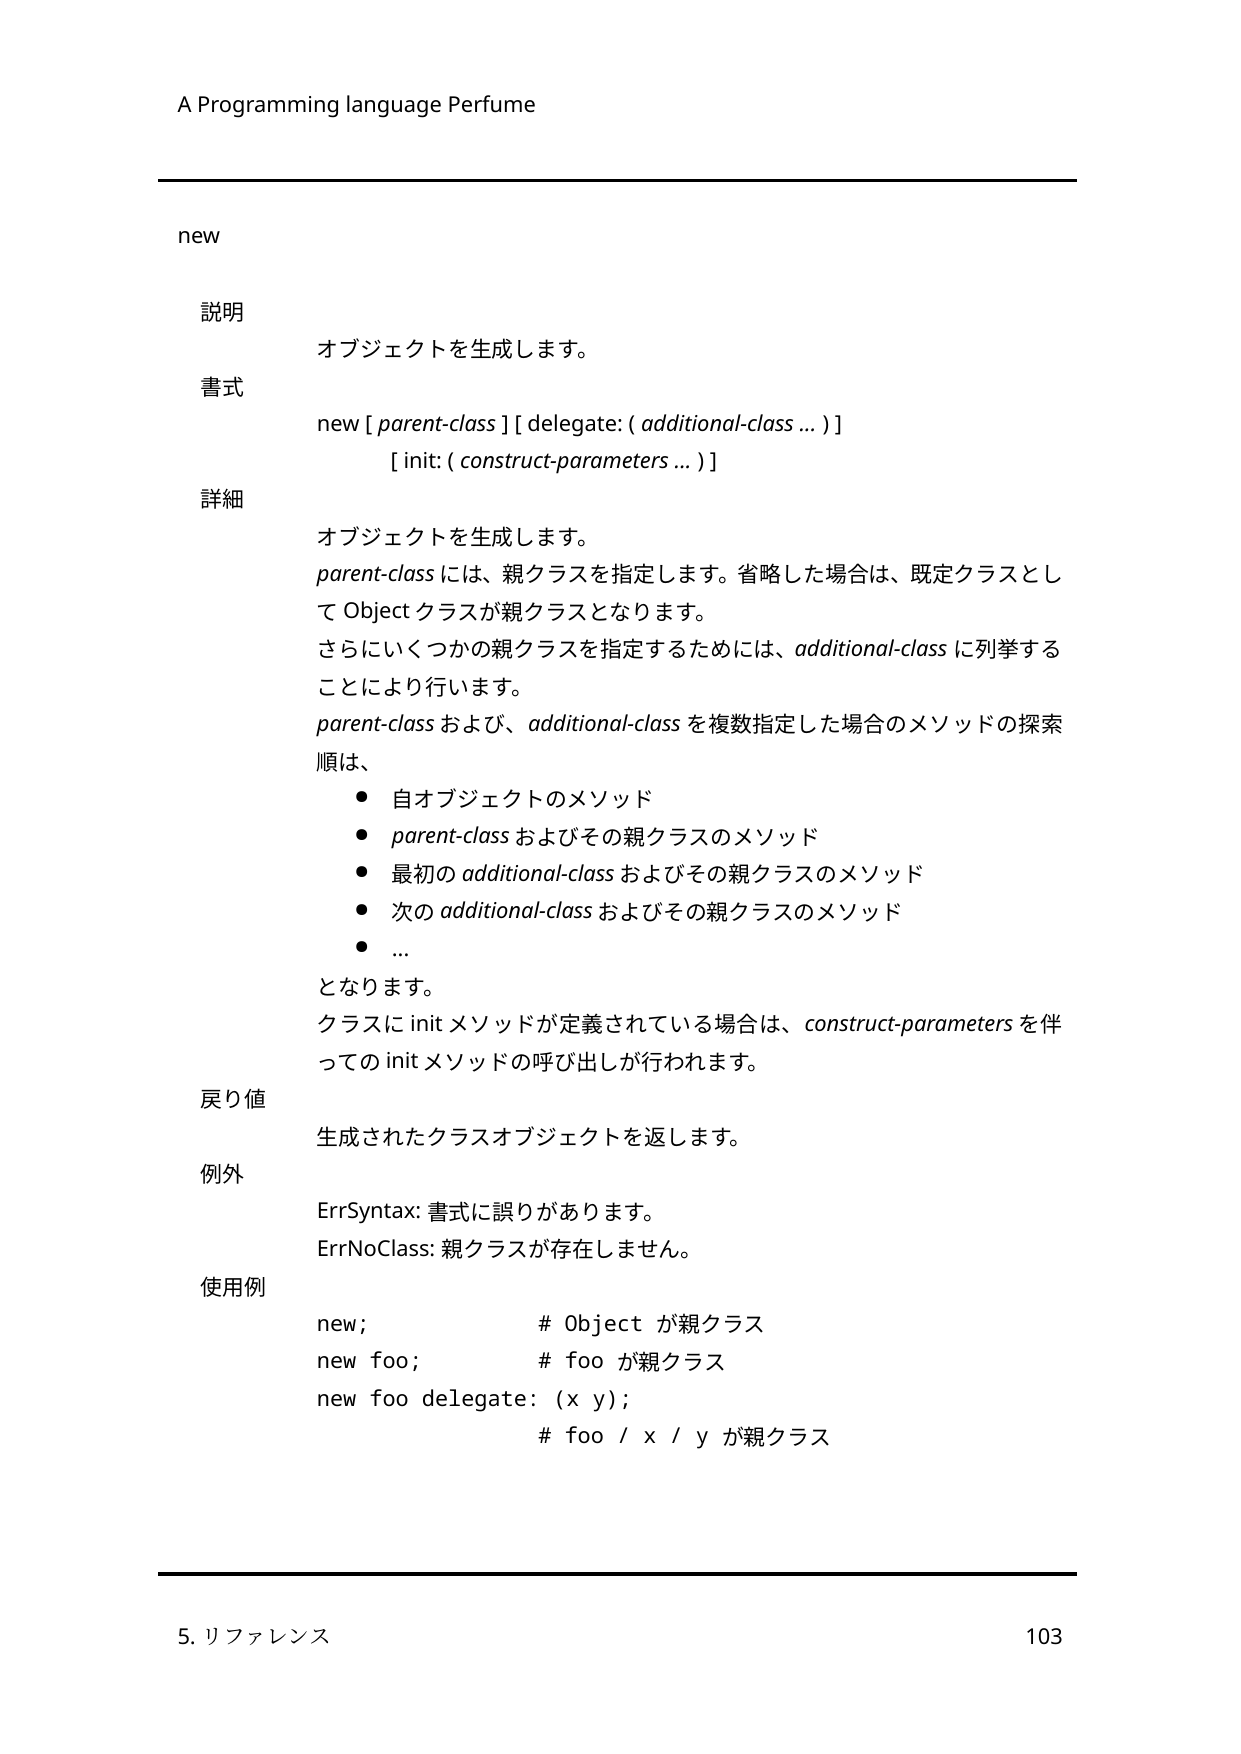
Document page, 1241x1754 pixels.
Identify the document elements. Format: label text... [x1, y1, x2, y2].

table_cell 書式 [200, 367, 317, 479]
table_cell 生成されたクラスオブジェクトを返します。 [317, 1079, 1062, 1154]
table_header 説明 [200, 292, 317, 367]
table_cell new [ parent-class ] [ delegate: ( additional-class ... ) ] [ init: ( construct-parameters ... ) ] [317, 367, 1062, 479]
table_cell 戻り値 [200, 1079, 317, 1154]
subtitle new [177, 217, 1063, 254]
table_cell 使用例 [200, 1267, 317, 1454]
table_cell オブジェクトを生成します。 parent-classには、親クラスを指定します。省略した場合は、既定クラスとしてObjectクラスが親クラスとなります。 さらにいくつかの親クラスを指定するためには、additional-class に列挙することにより行います。 parent-classおよび、additional-classを複数指定した場合のメソッドの探索順は、 自オブジェクトのメソッド parent-classおよびその親クラスのメソッド 最初のadditional-classおよびその親クラスのメソッド 次のadditional-classおよびその親クラスのメソッド ... となります。 クラスにinitメソッドが定義されている場合は、construct-parametersを伴ってのinitメソッドの呼び出しが行われます。 [317, 479, 1062, 1079]
table_cell 詳細 [200, 479, 317, 1079]
table_cell 例外 [200, 1154, 317, 1267]
table_cell new; # Object が親クラス new foo; # foo が親クラス new foo delegate: (x y); # foo / x / y が親クラス [317, 1267, 1062, 1454]
table_cell ErrSyntax: 書式に誤りがあります。 ErrNoClass: 親クラスが存在しません。 [317, 1154, 1062, 1267]
table_header オブジェクトを生成します。 [317, 292, 1062, 367]
